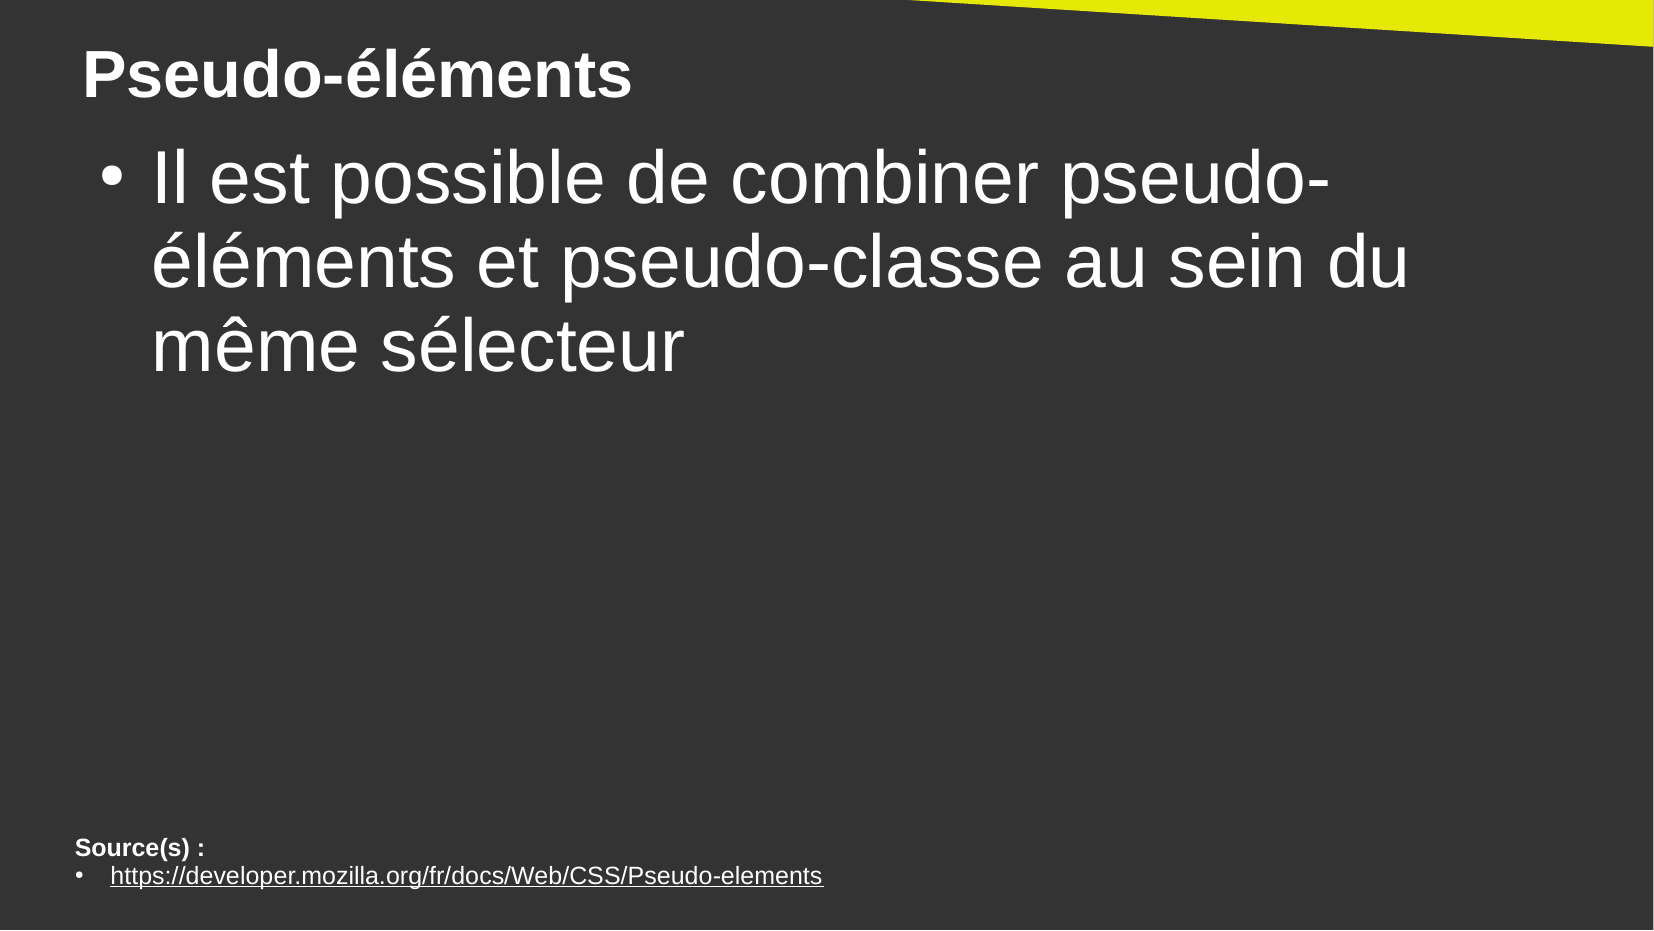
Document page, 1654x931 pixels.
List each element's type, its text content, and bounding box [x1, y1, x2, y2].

text_box [908, 0, 1654, 47]
list Il est possible de combiner pseudo-éléments et pseudo-classe au sein du même sélecteur [80, 135, 1620, 390]
text_box Source(s) : https://developer.mozilla.org/fr/docs/Web/CSS/Pseudo-elements [60, 826, 1583, 898]
title Pseudo-éléments [82, 37, 1571, 114]
